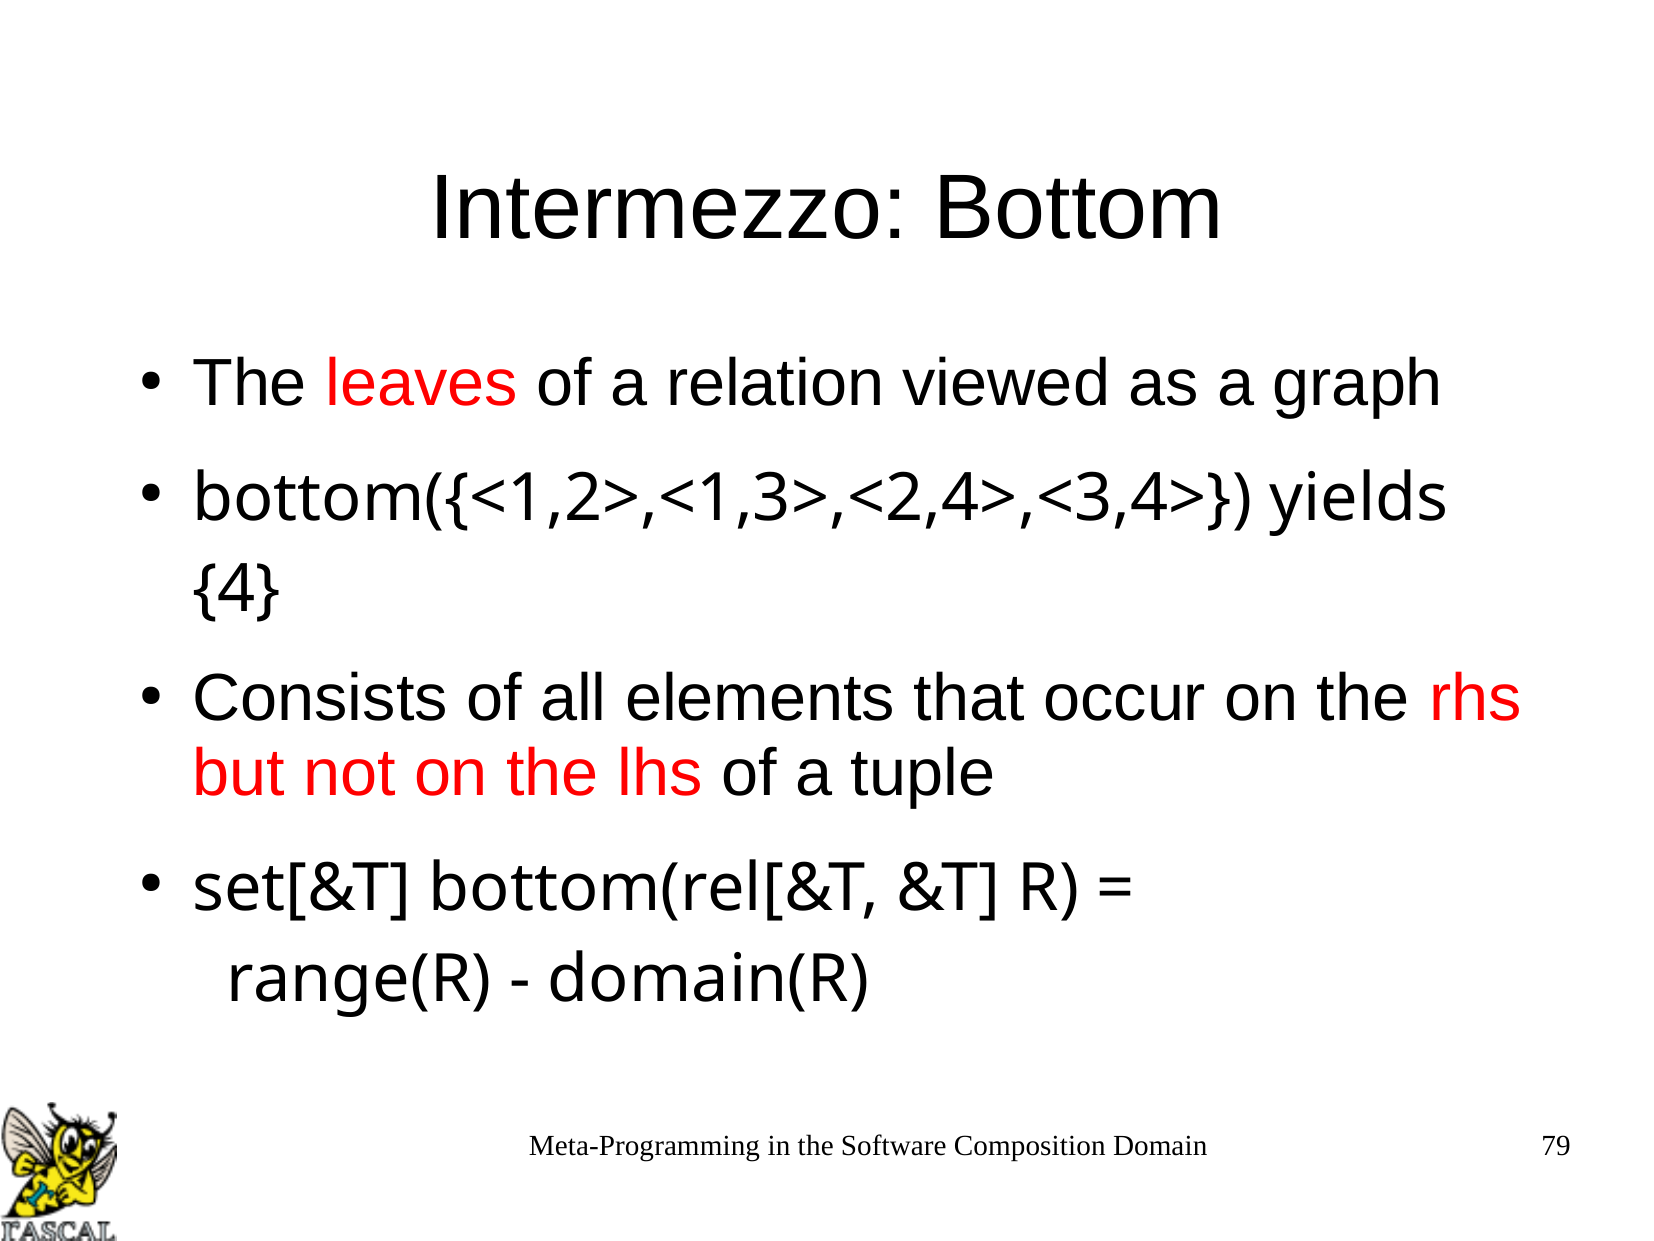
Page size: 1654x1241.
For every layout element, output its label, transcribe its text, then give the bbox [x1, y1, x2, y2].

title Intermezzo: Bottom [121, 102, 1534, 311]
picture [0, 1102, 117, 1241]
list The leaves of a relation viewed as a graph bottom({<1,2>,<1,3>,<2,4>,<3,4>}) yields {4} Consists of all elements that occur on the rhs but not on the lhs of a tuple set[&T] bottom(rel[&T, &T] R) = range(R) - domain(R) [121, 344, 1534, 1127]
